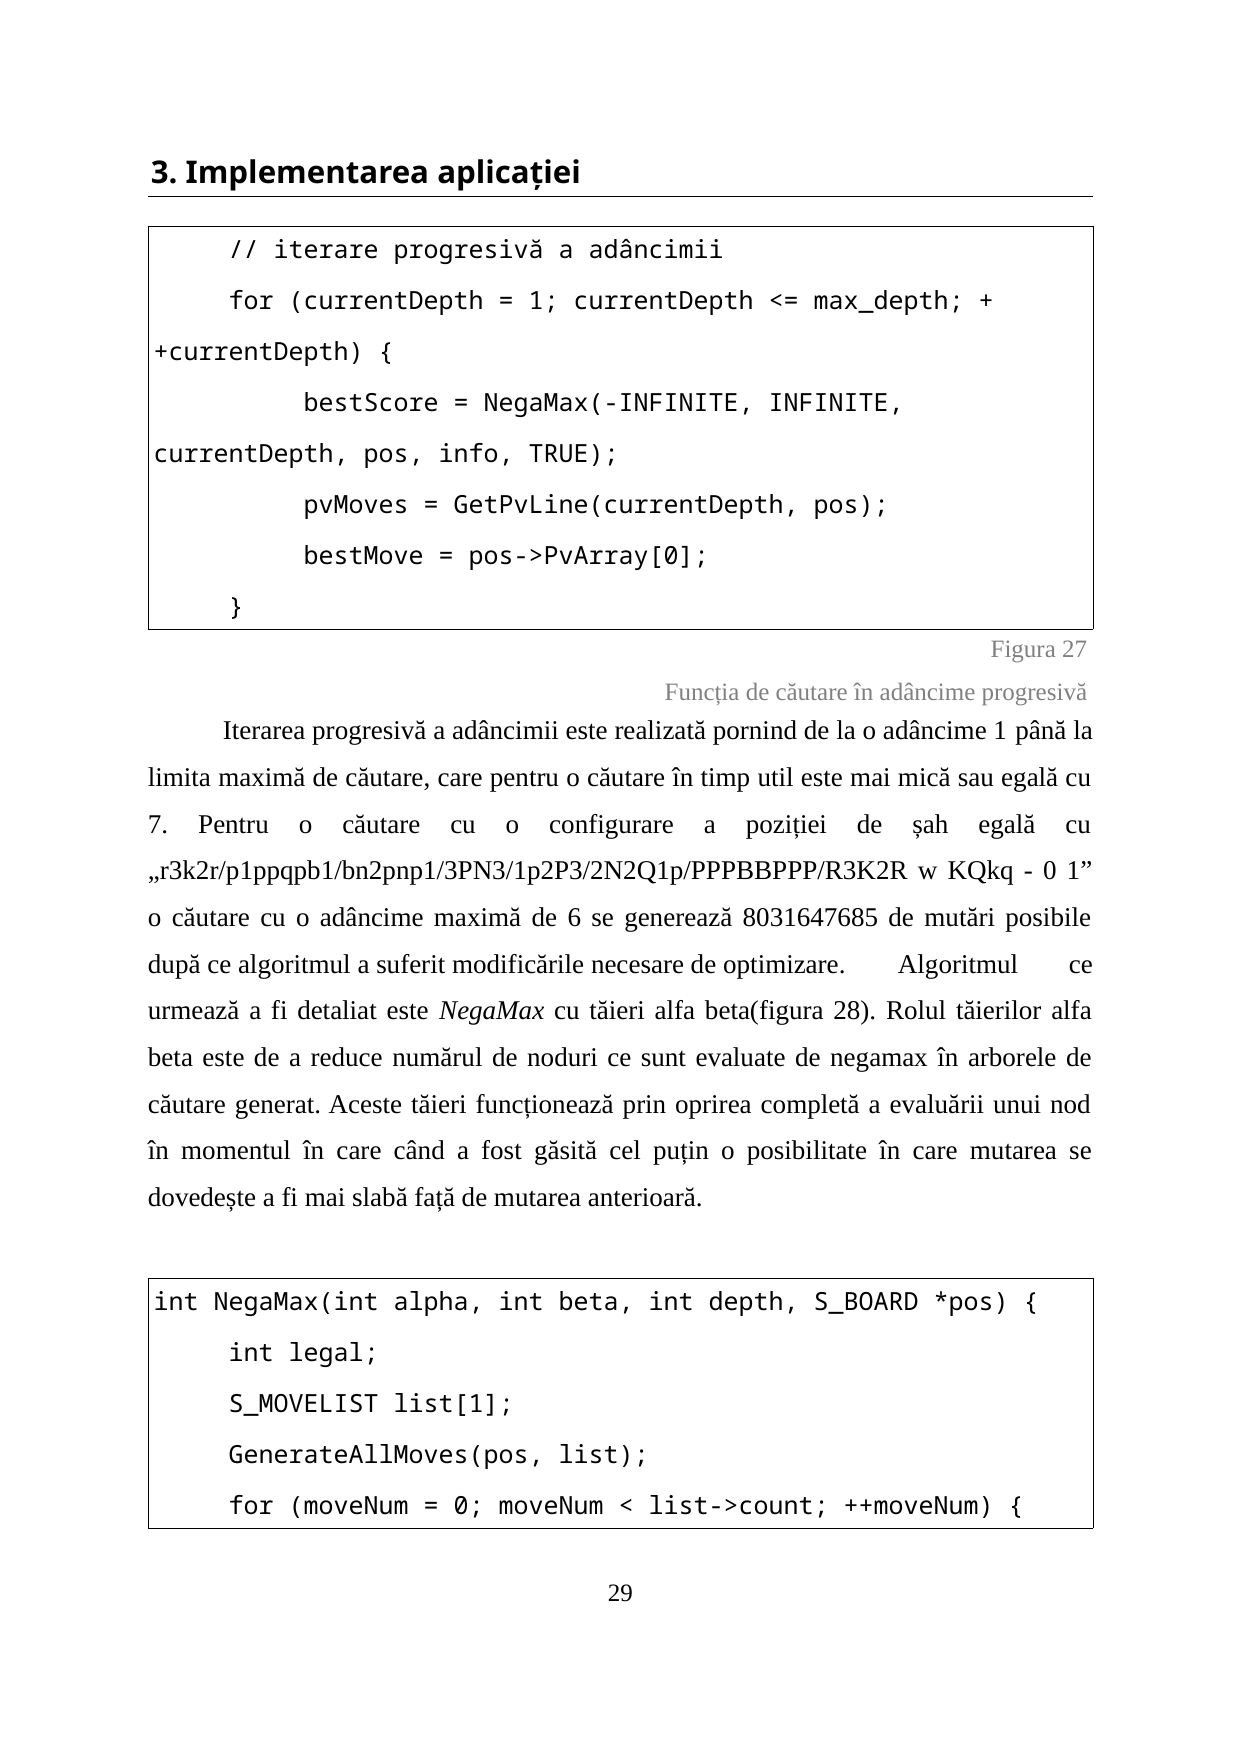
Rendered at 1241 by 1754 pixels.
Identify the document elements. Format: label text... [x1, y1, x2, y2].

text Iterarea progresivă a adâncimii este realizată pornind de la o adâncime 1 până la limita maximă de căutare, care pentru o căutare în timp util este mai mică sau egală cu 7. Pentru o căutare cu o configurare a poziției de șah egală cu „r3k2r/p1ppqpb1/bn2pnp1/3PN3/1p2P3/2N2Q1p/PPPBBPPP/R3K2R w KQkq - 0 1” o căutare cu o adâncime maximă de 6 se generează 8031647685 de mutări posibile după ce algoritmul a suferit modificările necesare de optimizare. Algoritmul ce urmează a fi detaliat este NegaMax cu tăieri alfa beta(figura 28). Rolul tăierilor alfa beta este de a reduce numărul de noduri ce sunt evaluate de negamax în arborele de căutare generat. Aceste tăieri funcționează prin oprirea completă a evaluării unui nod în momentul în care când a fost găsită cel puțin o posibilitate în care mutarea se dovedește a fi mai slabă față de mutarea anterioară. [148, 712, 1093, 1212]
table_header // iterare progresivă a adâncimii for (currentDepth = 1; currentDepth <= max_depth; ++currentDepth) { bestScore = NegaMax(-INFINITE, INFINITE, currentDepth, pos, info, TRUE); pvMoves = GetPvLine(currentDepth, pos); bestMove = pos->PvArray[0]; } [149, 227, 1093, 628]
table_cell Figura 27 Funcția de căutare în adâncime progresivă [148, 630, 1093, 712]
table_header int NegaMax(int alpha, int beta, int depth, S_BOARD *pos) { int legal; S_MOVELIST list[1]; GenerateAllMoves(pos, list); for (moveNum = 0; moveNum < list->count; ++moveNum) { [149, 1279, 1093, 1528]
